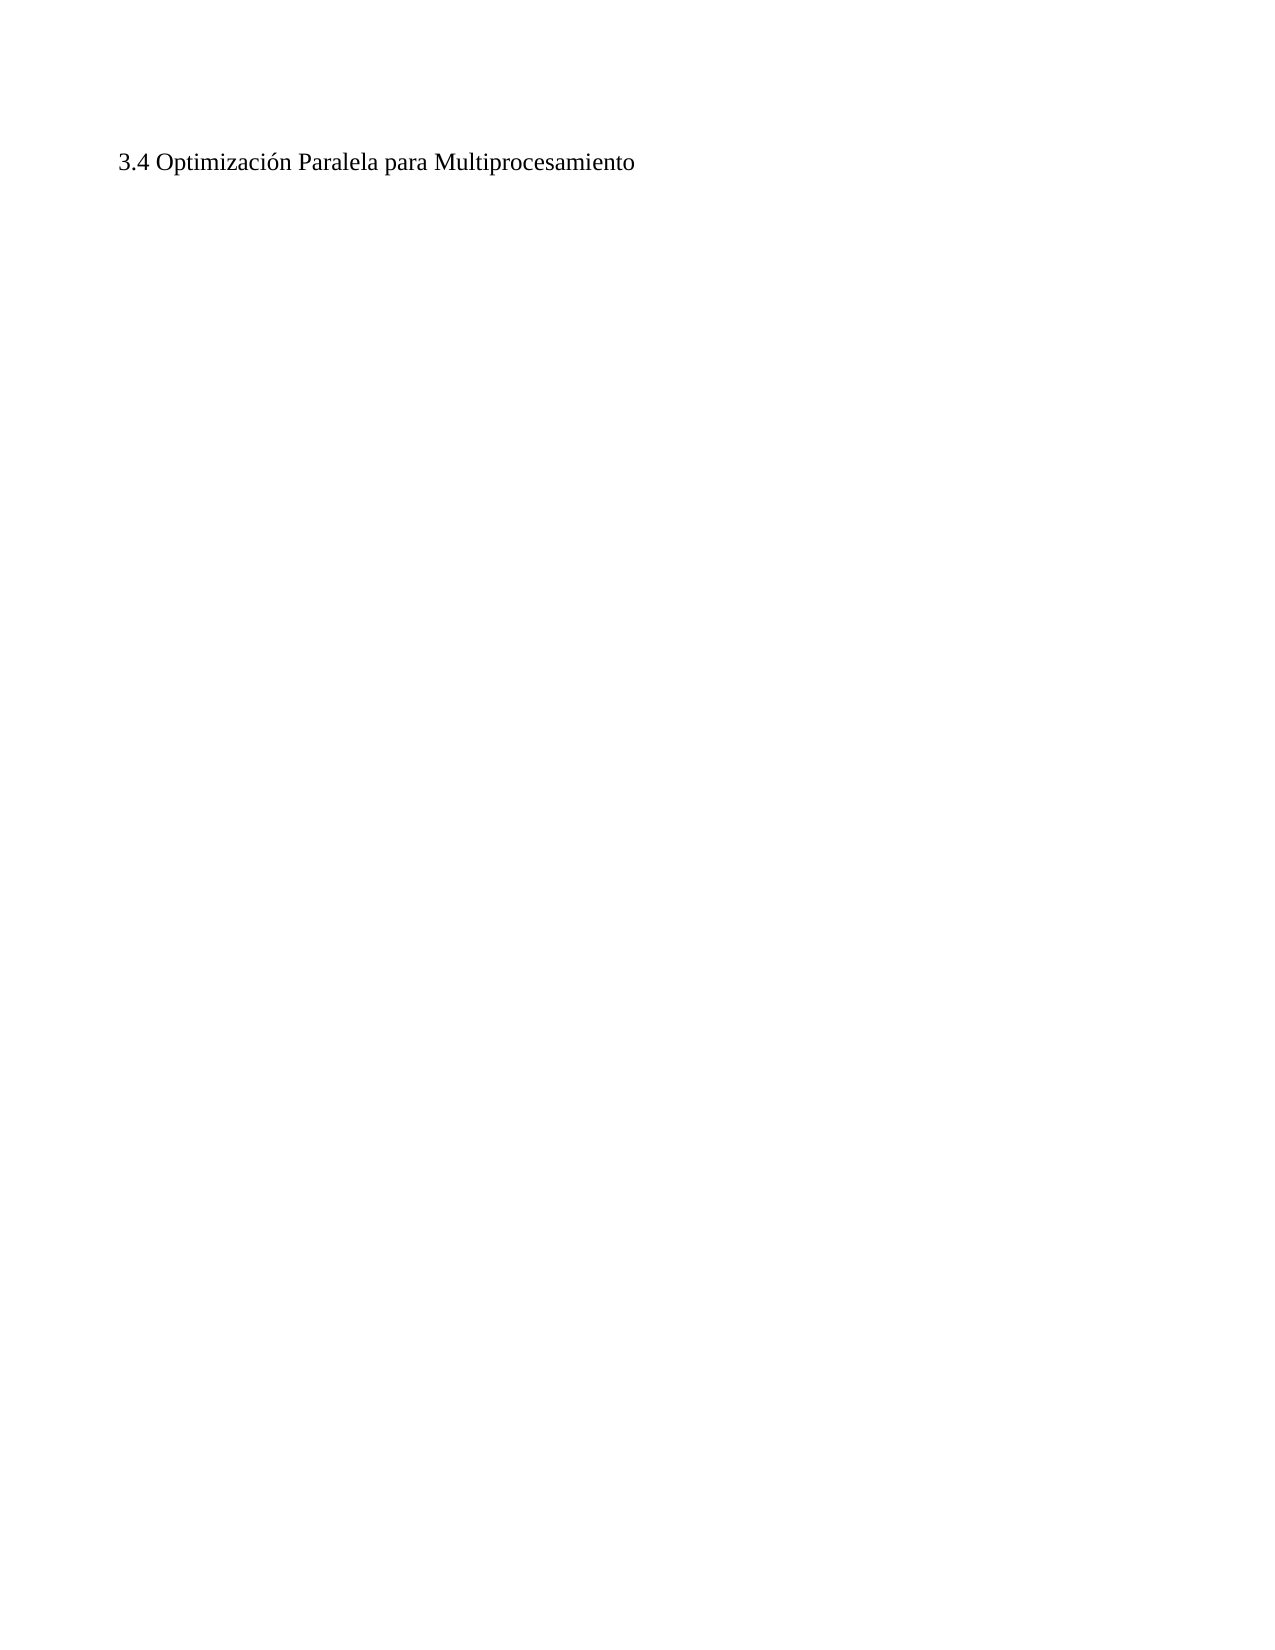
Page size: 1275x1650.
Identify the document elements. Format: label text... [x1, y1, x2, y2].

text 3.4 Optimización Paralela para Multiprocesamiento [118, 147, 1157, 176]
